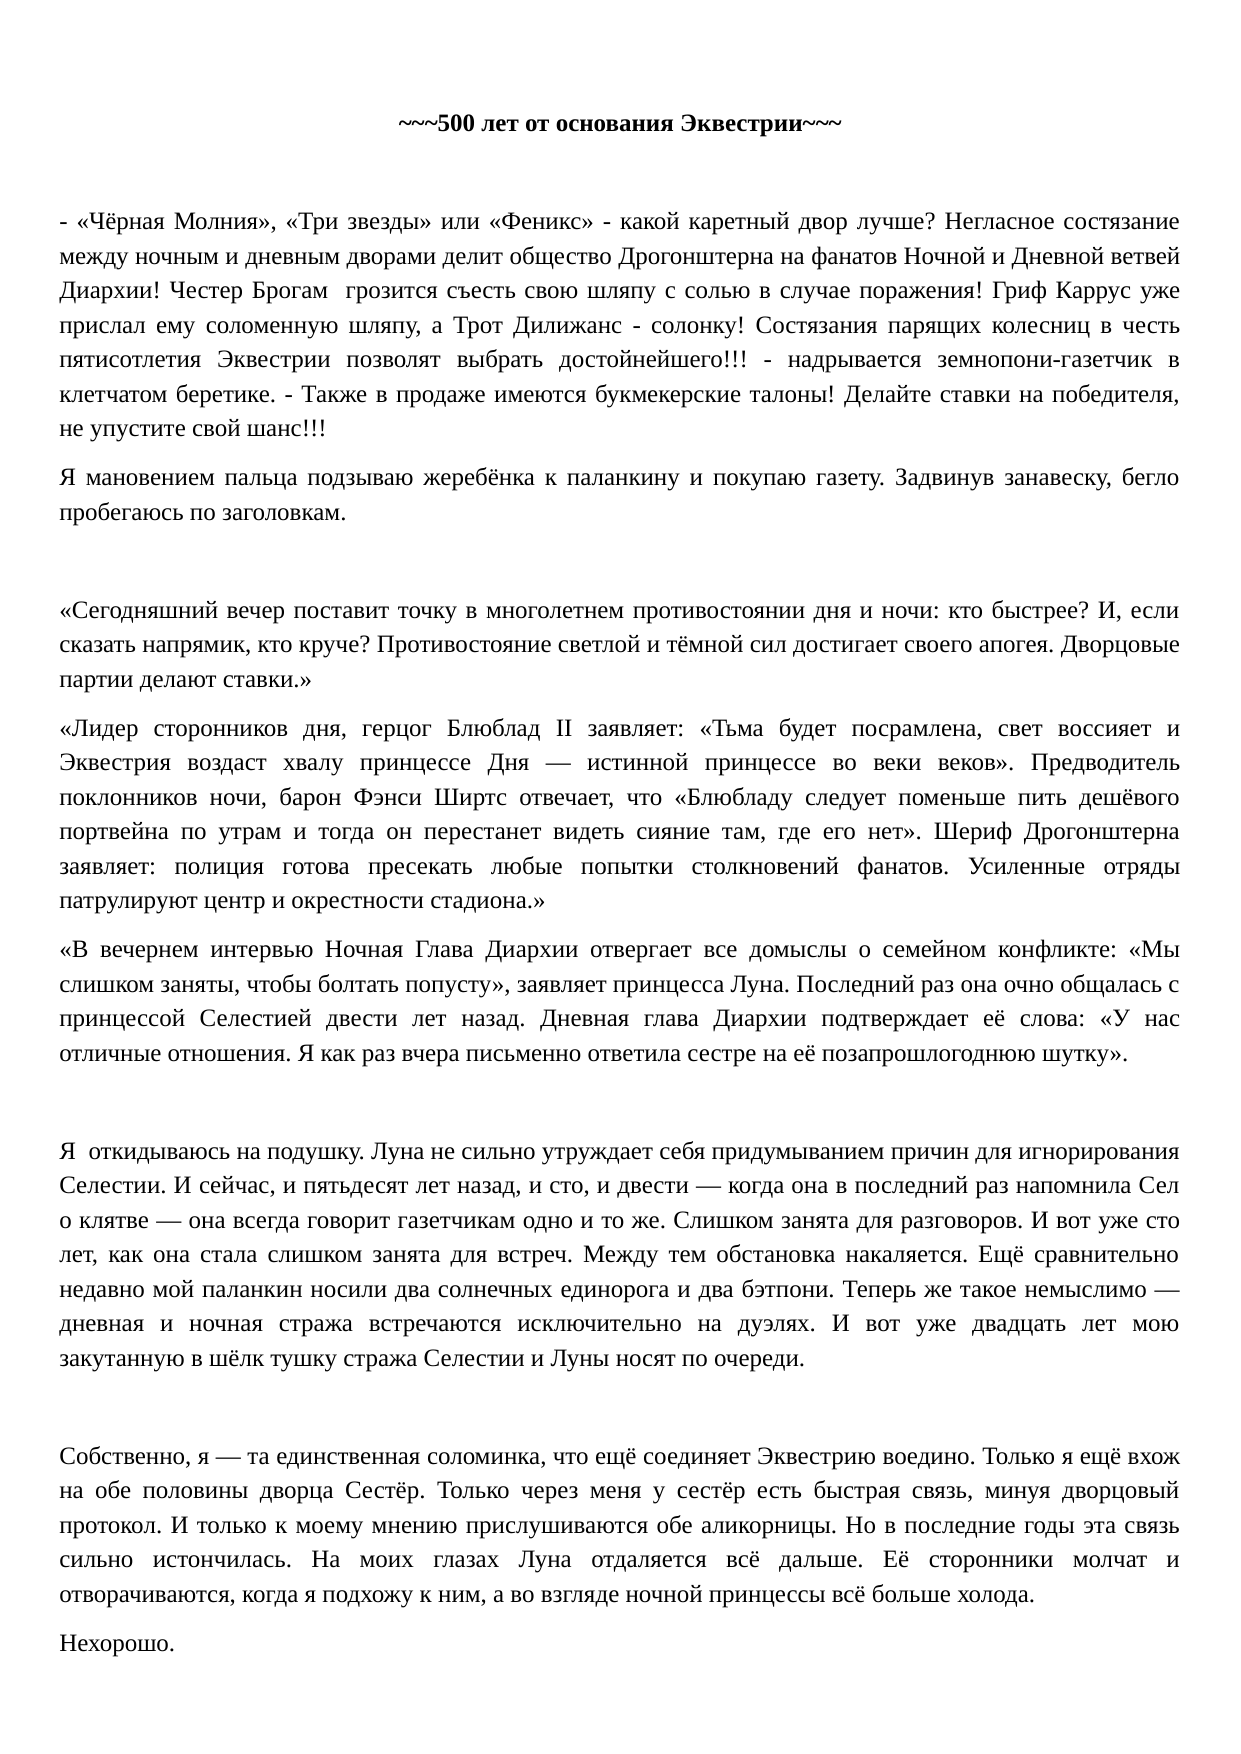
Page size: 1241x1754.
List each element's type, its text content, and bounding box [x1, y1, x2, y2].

text Нехорошо. [59, 1628, 1181, 1657]
text - «Чёрная Молния», «Три звезды» или «Феникс» - какой каретный двор лучше? Негласное состязание между ночным и дневным дворами делит общество Дрогонштерна на фанатов Ночной и Дневной ветвей Диархии! Честер Брогам грозится съесть свою шляпу с солью в случае поражения! Гриф Каррус уже прислал ему соломенную шляпу, а Трот Дилижанс - солонку! Состязания парящих колесниц в честь пятисотлетия Эквестрии позволят выбрать достойнейшего!!! - надрывается земнопони-газетчик в клетчатом беретике. - Также в продаже имеются букмекерские талоны! Делайте ставки на победителя, не упустите свой шанс!!! [59, 206, 1181, 442]
text «В вечернем интервью Ночная Глава Диархии отвергает все домыслы о семейном конфликте: «Мы слишком заняты, чтобы болтать попусту», заявляет принцесса Луна. Последний раз она очно общалась с принцессой Селестией двести лет назад. Дневная глава Диархии подтверждает её слова: «У нас отличные отношения. Я как раз вчера письменно ответила сестре на её позапрошлогоднюю шутку». [59, 934, 1181, 1066]
text Я мановением пальца подзываю жеребёнка к паланкину и покупаю газету. Задвинув занавеску, бегло пробегаюсь по заголовкам. [59, 462, 1181, 525]
text ~~~500 лет от основания Эквестрии~~~ [59, 108, 1181, 137]
text «Лидер сторонников дня, герцог Блюблад II заявляет: «Тьма будет посрамлена, свет воссияет и Эквестрия воздаст хвалу принцессе Дня — истинной принцессе во веки веков». Предводитель поклонников ночи, барон Фэнси Ширтс отвечает, что «Блюбладу следует поменьше пить дешёвого портвейна по утрам и тогда он перестанет видеть сияние там, где его нет». Шериф Дрогонштерна заявляет: полиция готова пресекать любые попытки столкновений фанатов. Усиленные отряды патрулируют центр и окрестности стадиона.» [59, 713, 1181, 914]
text Собственно, я — та единственная соломинка, что ещё соединяет Эквестрию воедино. Только я ещё вхож на обе половины дворца Сестёр. Только через меня у сестёр есть быстрая связь, минуя дворцовый протокол. И только к моему мнению прислушиваются обе аликорницы. Но в последние годы эта связь сильно истончилась. На моих глазах Луна отдаляется всё дальше. Её сторонники молчат и отворачиваются, когда я подхожу к ним, а во взгляде ночной принцессы всё больше холода. [59, 1441, 1181, 1607]
text «Сегодняшний вечер поставит точку в многолетнем противостоянии дня и ночи: кто быстрее? И, если сказать напрямик, кто круче? Противостояние светлой и тёмной сил достигает своего апогея. Дворцовые партии делают ставки.» [59, 595, 1181, 692]
text Я откидываюсь на подушку. Луна не сильно утруждает себя придумыванием причин для игнорирования Селестии. И сейчас, и пятьдесят лет назад, и сто, и двести — когда она в последний раз напомнила Сел о клятве — она всегда говорит газетчикам одно и то же. Слишком занята для разговоров. И вот уже сто лет, как она стала слишком занята для встреч. Между тем обстановка накаляется. Ещё сравнительно недавно мой паланкин носили два солнечных единорога и два бэтпони. Теперь же такое немыслимо — дневная и ночная стража встречаются исключительно на дуэлях. И вот уже двадцать лет мою закутанную в шёлк тушку стража Селестии и Луны носят по очереди. [59, 1136, 1181, 1371]
